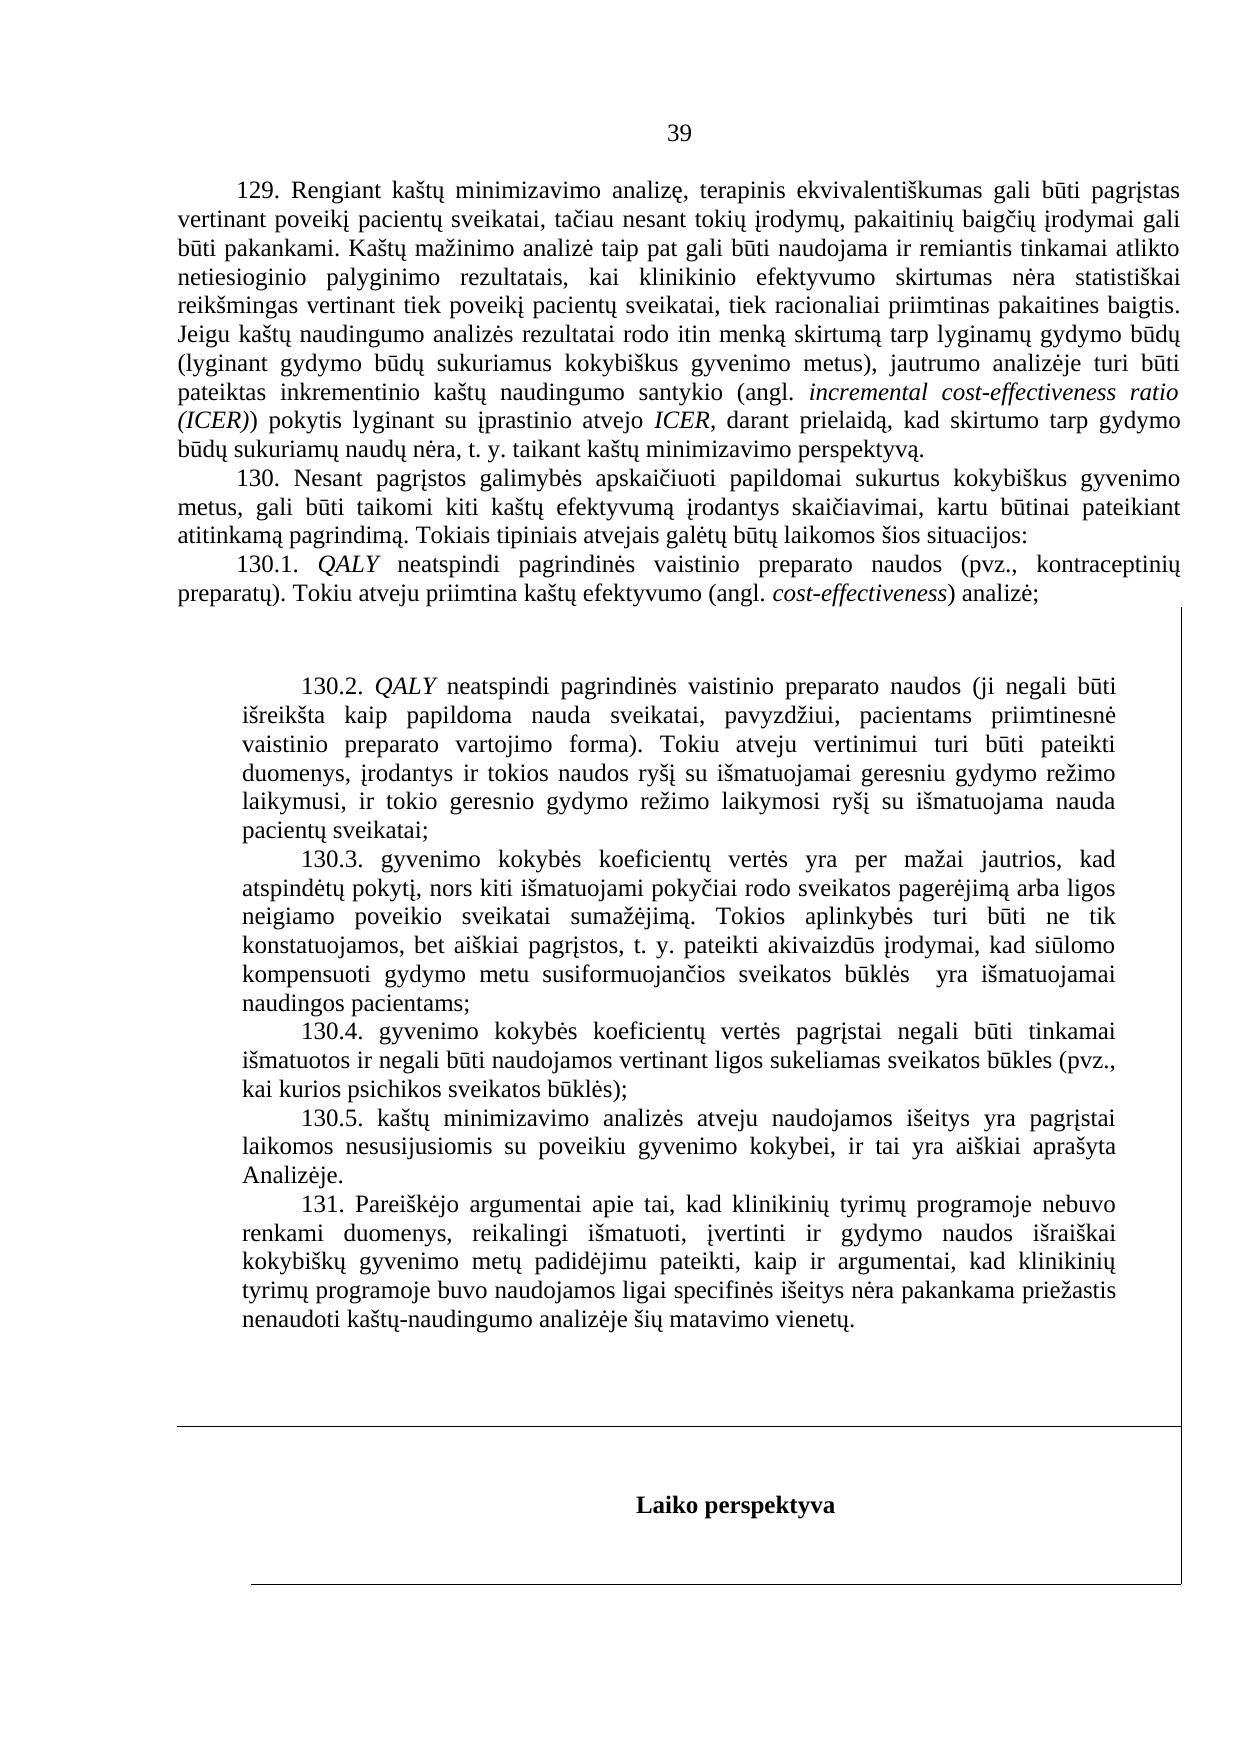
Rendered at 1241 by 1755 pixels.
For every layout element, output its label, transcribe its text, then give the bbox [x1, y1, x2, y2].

text 131. Pareiškėjo argumentai apie tai, kad klinikinių tyrimų programoje nebuvo renkami duomenys, reikalingi išmatuoti, įvertinti ir gydymo naudos išraiškai kokybiškų gyvenimo metų padidėjimu pateikti, kaip ir argumentai, kad klinikinių tyrimų programoje buvo naudojamos ligai specifinės išeitys nėra pakankama priežastis nenaudoti kaštų-naudingumo analizėje šių matavimo vienetų. [177, 1189, 1181, 1333]
text 130.5. kaštų minimizavimo analizės atveju naudojamos išeitys yra pagrįstai laikomos nesusijusiomis su poveikiu gyvenimo kokybei, ir tai yra aiškiai aprašyta Analizėje. [177, 1103, 1181, 1189]
text 129. Rengiant kaštų minimizavimo analizę, terapinis ekvivalentiškumas gali būti pagrįstas vertinant poveikį pacientų sveikatai, tačiau nesant tokių įrodymų, pakaitinių baigčių įrodymai gali būti pakankami. Kaštų mažinimo analizė taip pat gali būti naudojama ir remiantis tinkamai atlikto netiesioginio palyginimo rezultatais, kai klinikinio efektyvumo skirtumas nėra statistiškai reikšmingas vertinant tiek poveikį pacientų sveikatai, tiek racionaliai priimtinas pakaitines baigtis. Jeigu kaštų naudingumo analizės rezultatai rodo itin menką skirtumą tarp lyginamų gydymo būdų (lyginant gydymo būdų sukuriamus kokybiškus gyvenimo metus), jautrumo analizėje turi būti pateiktas inkrementinio kaštų naudingumo santykio (angl. incremental cost-effectiveness ratio (ICER)) pokytis lyginant su įprastinio atvejo ICER, darant prielaidą, kad skirtumo tarp gydymo būdų sukuriamų naudų nėra, t. y. taikant kaštų minimizavimo perspektyvą. [177, 176, 1181, 463]
text 130.1. QALY neatspindi pagrindinės vaistinio preparato naudos (pvz., kontraceptinių preparatų). Tokiu atveju priimtina kaštų efektyvumo (angl. cost-effectiveness) analizė; [177, 549, 1181, 607]
text 130. Nesant pagrįstos galimybės apskaičiuoti papildomai sukurtus kokybiškus gyvenimo metus, gali būti taikomi kiti kaštų efektyvumą įrodantys skaičiavimai, kartu būtinai pateikiant atitinkamą pagrindimą. Tokiais tipiniais atvejais galėtų būtų laikomos šios situacijos: [177, 463, 1181, 549]
text 130.4. gyvenimo kokybės koeficientų vertės pagrįstai negali būti tinkamai išmatuotos ir negali būti naudojamos vertinant ligos sukeliamas sveikatos būkles (pvz., kai kurios psichikos sveikatos būklės); [177, 1016, 1181, 1103]
text 130.3. gyvenimo kokybės koeficientų vertės yra per mažai jautrios, kad atspindėtų pokytį, nors kiti išmatuojami pokyčiai rodo sveikatos pagerėjimą arba ligos neigiamo poveikio sveikatai sumažėjimą. Tokios aplinkybės turi būti ne tik konstatuojamos, bet aiškiai pagrįstos, t. y. pateikti akivaizdūs įrodymai, kad siūlomo kompensuoti gydymo metu susiformuojančios sveikatos būklės yra išmatuojamai naudingos pacientams; [177, 844, 1181, 1016]
text 130.2. QALY neatspindi pagrindinės vaistinio preparato naudos (ji negali būti išreikšta kaip papildoma nauda sveikatai, pavyzdžiui, pacientams priimtinesnė vaistinio preparato vartojimo forma). Tokiu atveju vertinimui turi būti pateikti duomenys, įrodantys ir tokios naudos ryšį su išmatuojamai geresniu gydymo režimo laikymusi, ir tokio geresnio gydymo režimo laikymosi ryšį su išmatuojama nauda pacientų sveikatai; [177, 607, 1181, 844]
text Laiko perspektyva [251, 1426, 1181, 1584]
